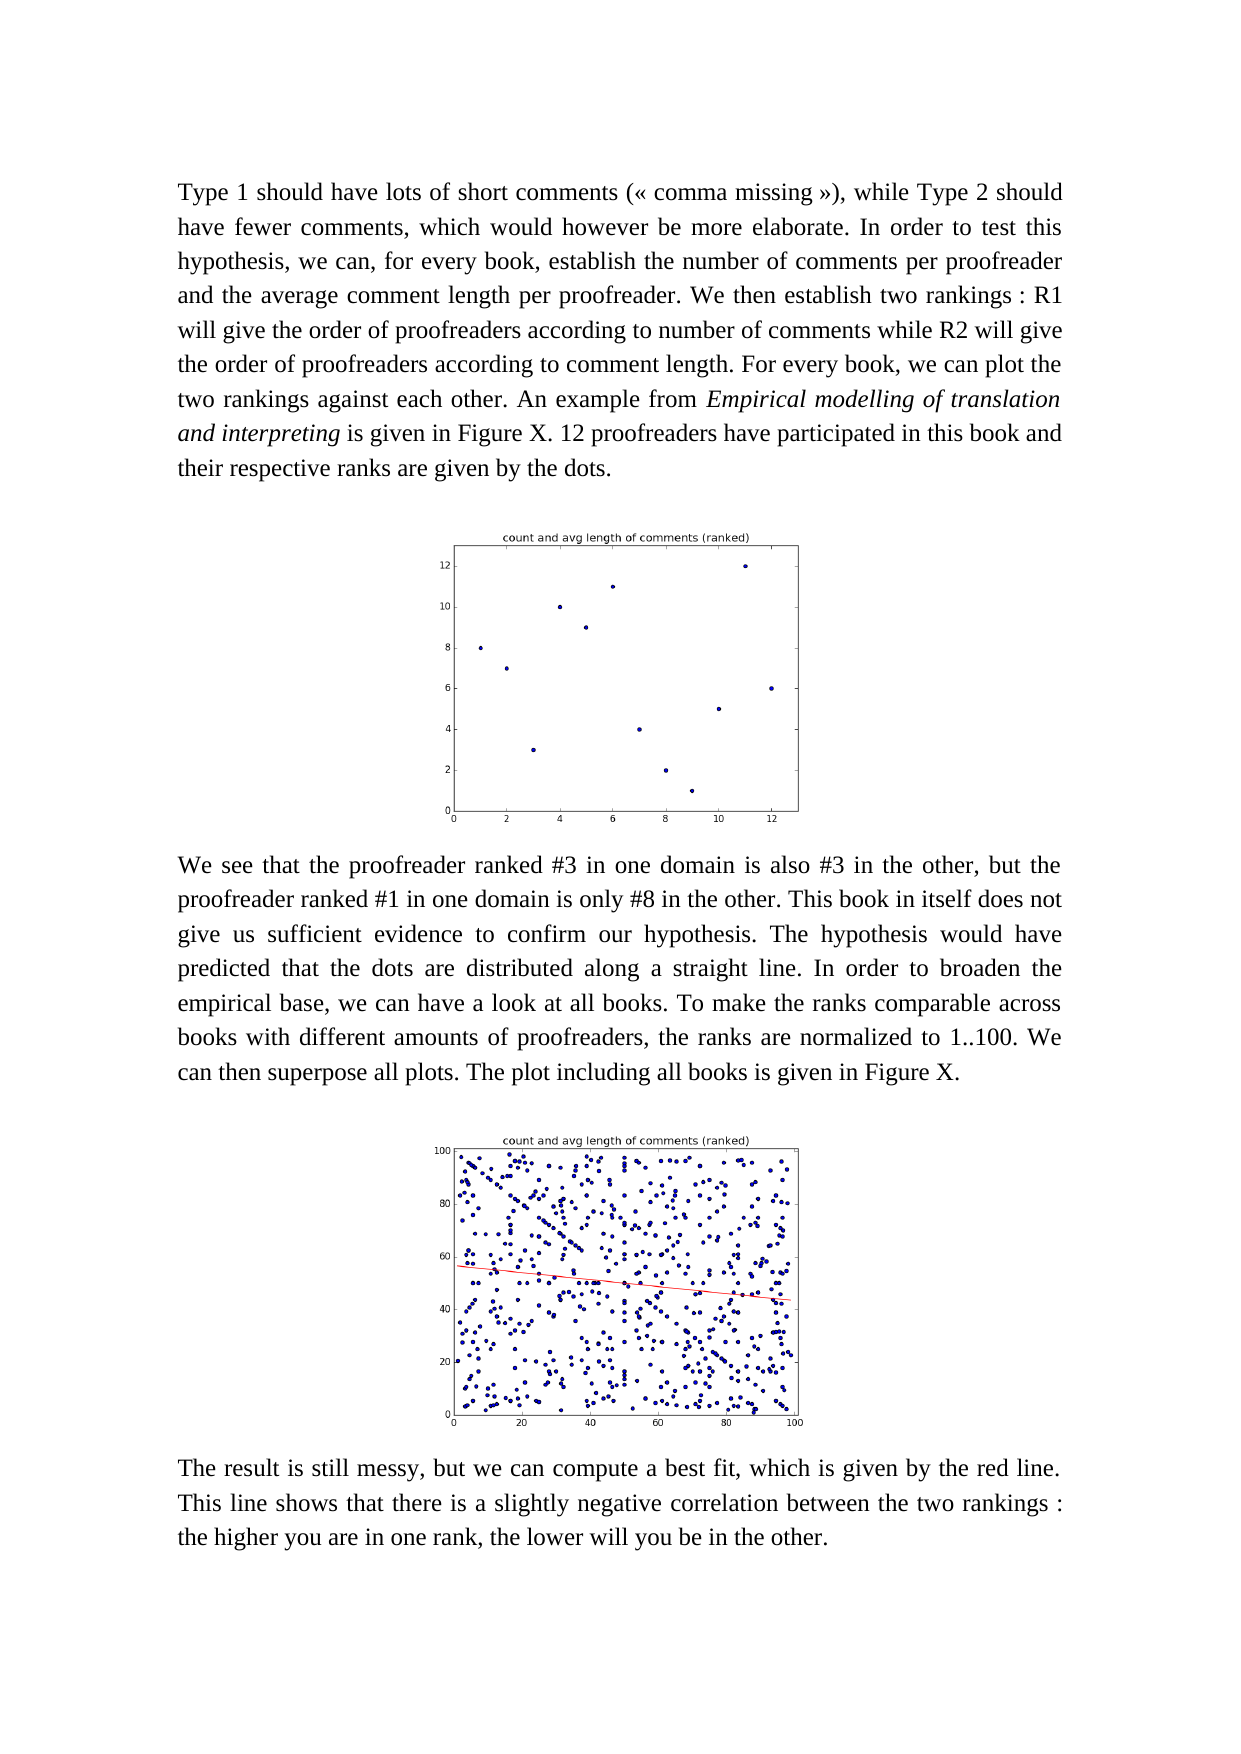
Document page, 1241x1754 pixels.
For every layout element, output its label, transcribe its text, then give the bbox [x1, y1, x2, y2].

picture [398, 1116, 842, 1448]
text The result is still messy, but we can compute a best fit, which is given by the red line. This line shows that there is a slightly negative correlation between the two rankings : the higher you are in one rank, the lower will you be in the other. [177, 1448, 1063, 1551]
picture [398, 512, 842, 844]
text Type 1 should have lots of short comments (« comma missing »), while Type 2 should have fewer comments, which would however be more elaborate. In order to test this hypothesis, we can, for every book, establish the number of comments per proofreader and the average comment length per proofreader. We then establish two rankings : R1 will give the order of proofreaders according to number of comments while R2 will give the order of proofreaders according to comment length. For every book, we can plot the two rankings against each other. An example from Empirical modelling of translation and interpreting is given in Figure X. 12 proofreaders have participated in this book and their respective ranks are given by the dots. [177, 177, 1063, 482]
text We see that the proofreader ranked #3 in one domain is also #3 in the other, but the proofreader ranked #1 in one domain is only #8 in the other. This book in itself does not give us sufficient evidence to confirm our hypothesis. The hypothesis would have predicted that the dots are distributed along a straight line. In order to broaden the empirical base, we can have a look at all books. To make the ranks comparable across books with different amounts of proofreaders, the ranks are normalized to 1..100. We can then superpose all plots. The plot including all books is given in Figure X. [177, 844, 1063, 1085]
